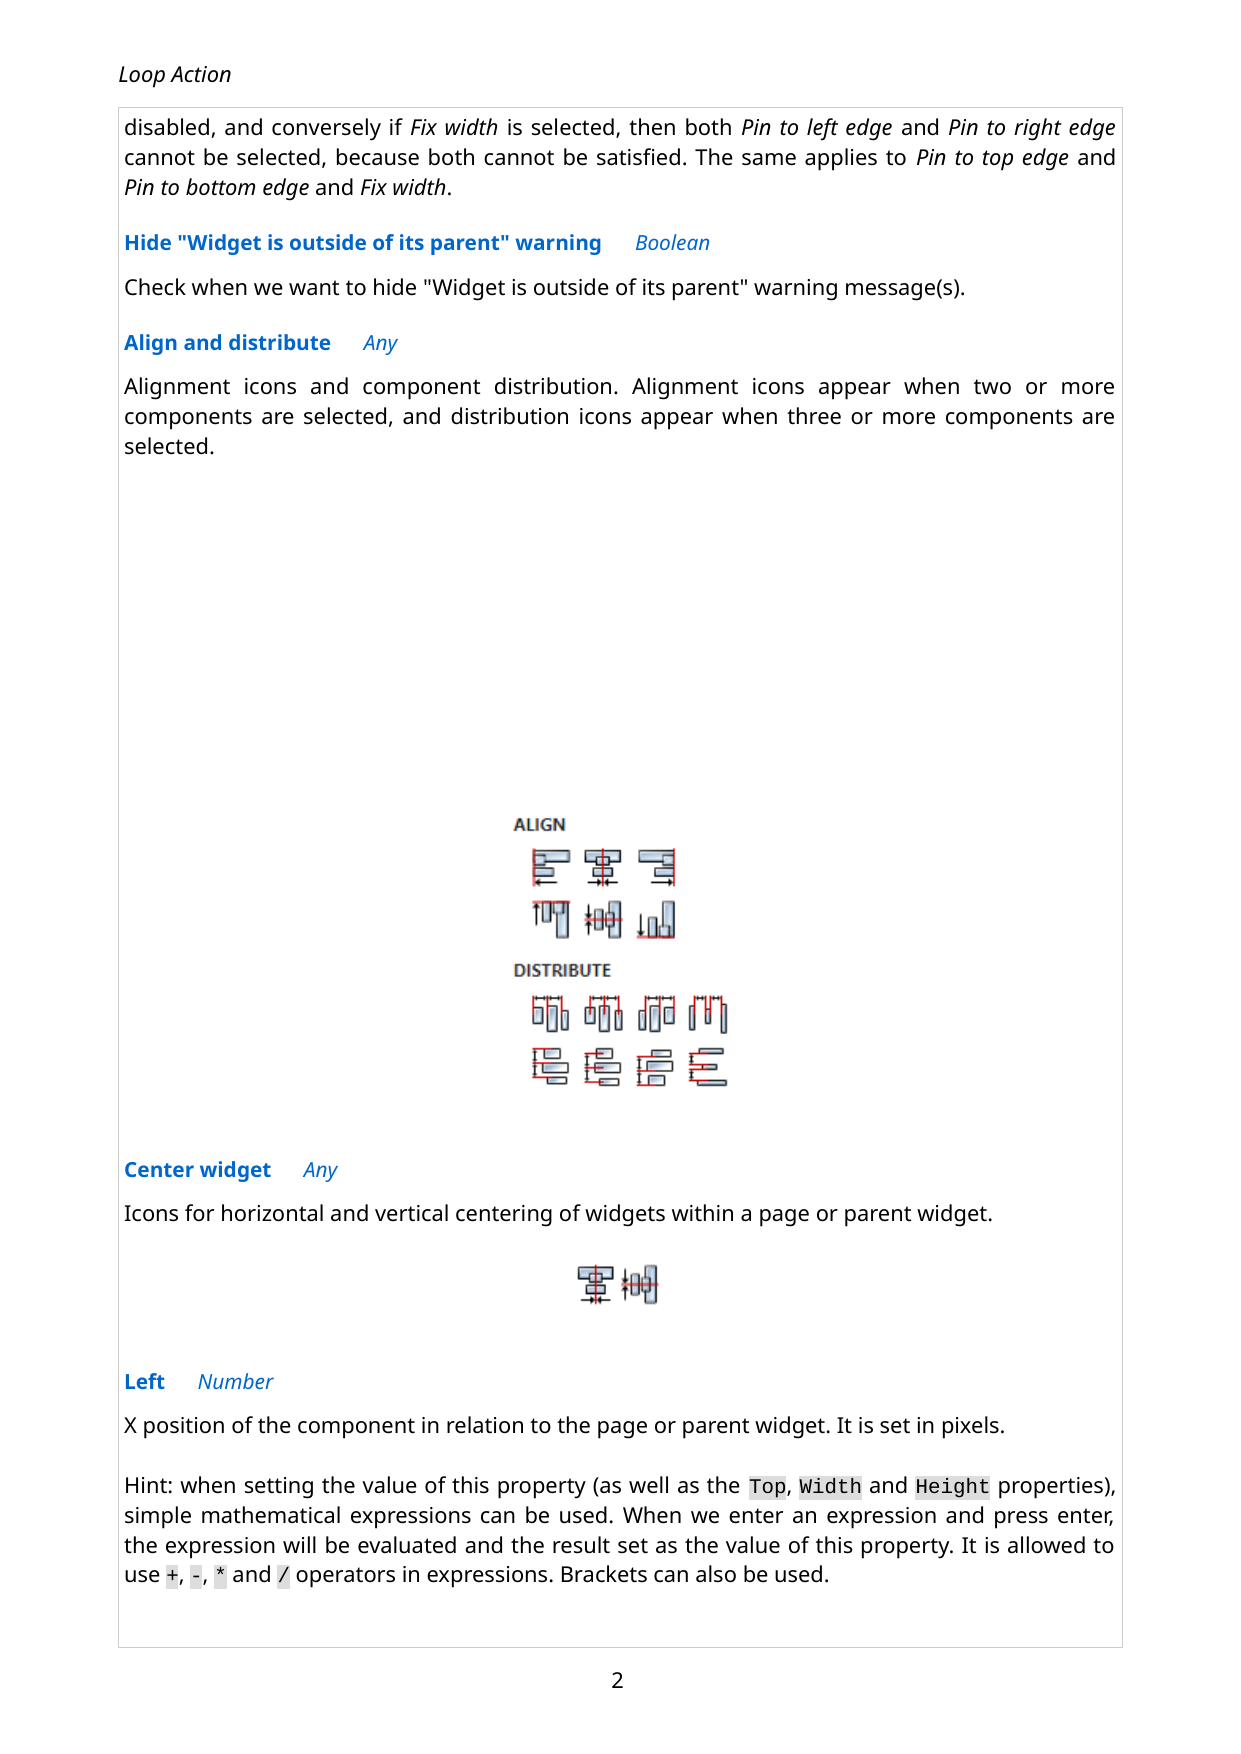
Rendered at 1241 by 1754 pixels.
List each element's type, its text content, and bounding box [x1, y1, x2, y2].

picture [490, 809, 750, 1099]
table_cell disabled, and conversely if Fix width is selected, then both Pin to left edge and Pin to right edge cannot be selected, because both cannot be satisfied. The same applies to Pin to top edge and Pin to bottom edge and Fix width. Hide "Widget is outside of its parent" warning Boolean Check when we want to hide "Widget is outside of its parent" warning message(s). Align and distribute Any Alignment icons and component distribution. Alignment icons appear when two or more components are selected, and distribution icons appear when three or more components are selected. [119, 108, 1122, 1098]
picture [572, 1257, 668, 1311]
table_cell Center widget Any Icons for horizontal and vertical centering of widgets within a page or parent widget. Left Number X position of the component in relation to the page or parent widget. It is set in pixels. Hint: when setting the value of this property (as well as the Top, Width and Height properties), simple mathematical expressions can be used. When we enter an expression and press enter, the expression will be evaluated and the result set as the value of this property. It is allowed to use +, -, * and / operators in expressions. Brackets can also be used. [119, 1099, 1122, 1647]
